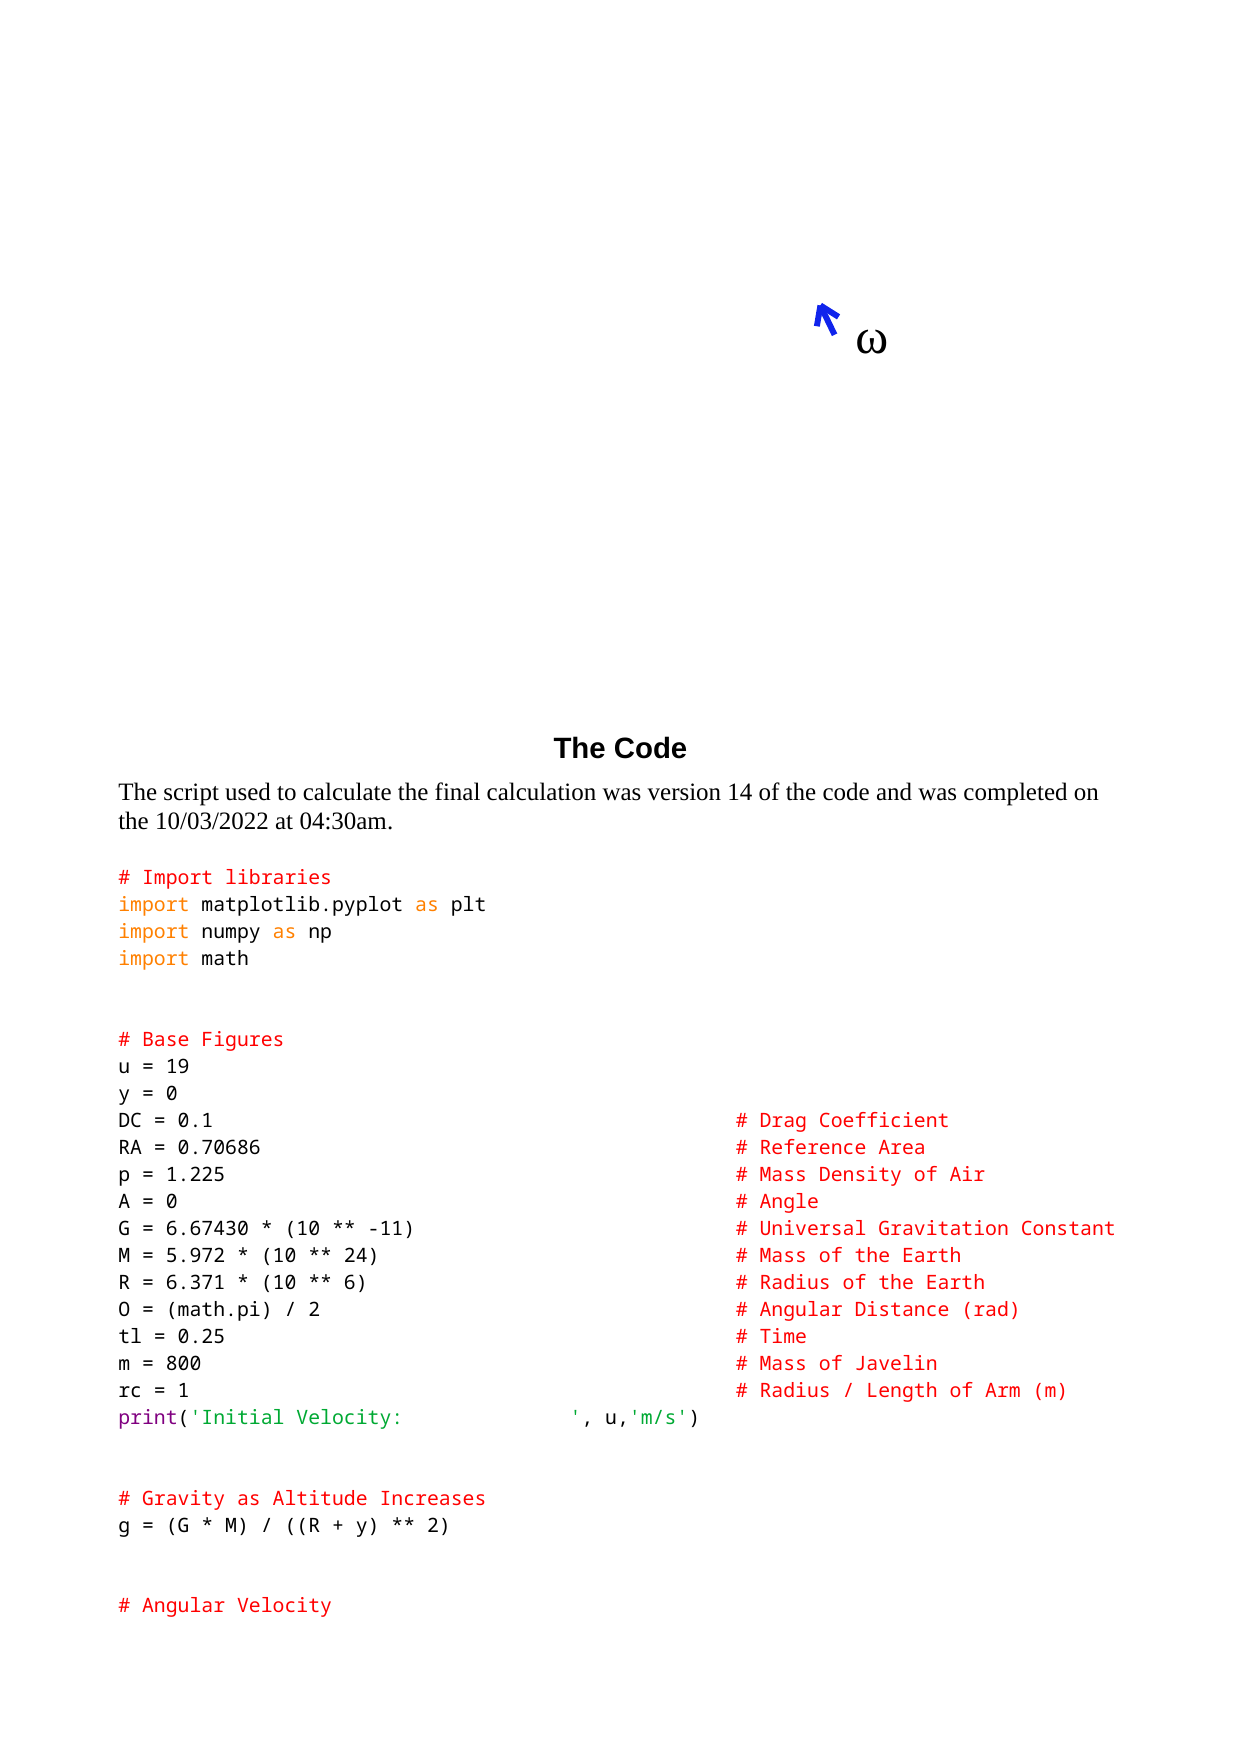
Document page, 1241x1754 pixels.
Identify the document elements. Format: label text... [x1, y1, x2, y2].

text DC = 0.1 # Drag Coefficient [118, 1106, 1122, 1133]
text import numpy as np [118, 917, 1122, 944]
text u = 19 [118, 1052, 1122, 1079]
subtitle The Code [118, 731, 1122, 764]
text tl = 0.25 # Time [118, 1322, 1122, 1349]
text print('Initial Velocity: ', u,'m/s') [118, 1403, 1122, 1430]
text m = 800 # Mass of Javelin [118, 1349, 1122, 1376]
text O = (math.pi) / 2 # Angular Distance (rad) [118, 1295, 1122, 1322]
text M = 5.972 * (10 ** 24) # Mass of the Earth [118, 1241, 1122, 1268]
text R = 6.371 * (10 ** 6) # Radius of the Earth [118, 1268, 1122, 1295]
text # Base Figures [118, 1025, 1122, 1052]
text p = 1.225 # Mass Density of Air [118, 1160, 1122, 1187]
text A = 0 # Angle [118, 1187, 1122, 1214]
text G = 6.67430 * (10 ** -11) # Universal Gravitation Constant [118, 1214, 1122, 1241]
text rc = 1 # Radius / Length of Arm (m) [118, 1376, 1122, 1403]
text # Angular Velocity [118, 1592, 1122, 1619]
text The script used to calculate the final calculation was version 14 of the code and was completed on the 10/03/2022 at 04:30am. [118, 777, 1122, 834]
text RA = 0.70686 # Reference Area [118, 1133, 1122, 1160]
text # Gravity as Altitude Increases [118, 1484, 1122, 1511]
text import matplotlib.pyplot as plt [118, 890, 1122, 917]
text y = 0 [118, 1079, 1122, 1106]
text g = (G * M) / ((R + y) ** 2) [118, 1511, 1122, 1538]
text import math [118, 944, 1122, 971]
text # Import libraries [118, 863, 1122, 890]
